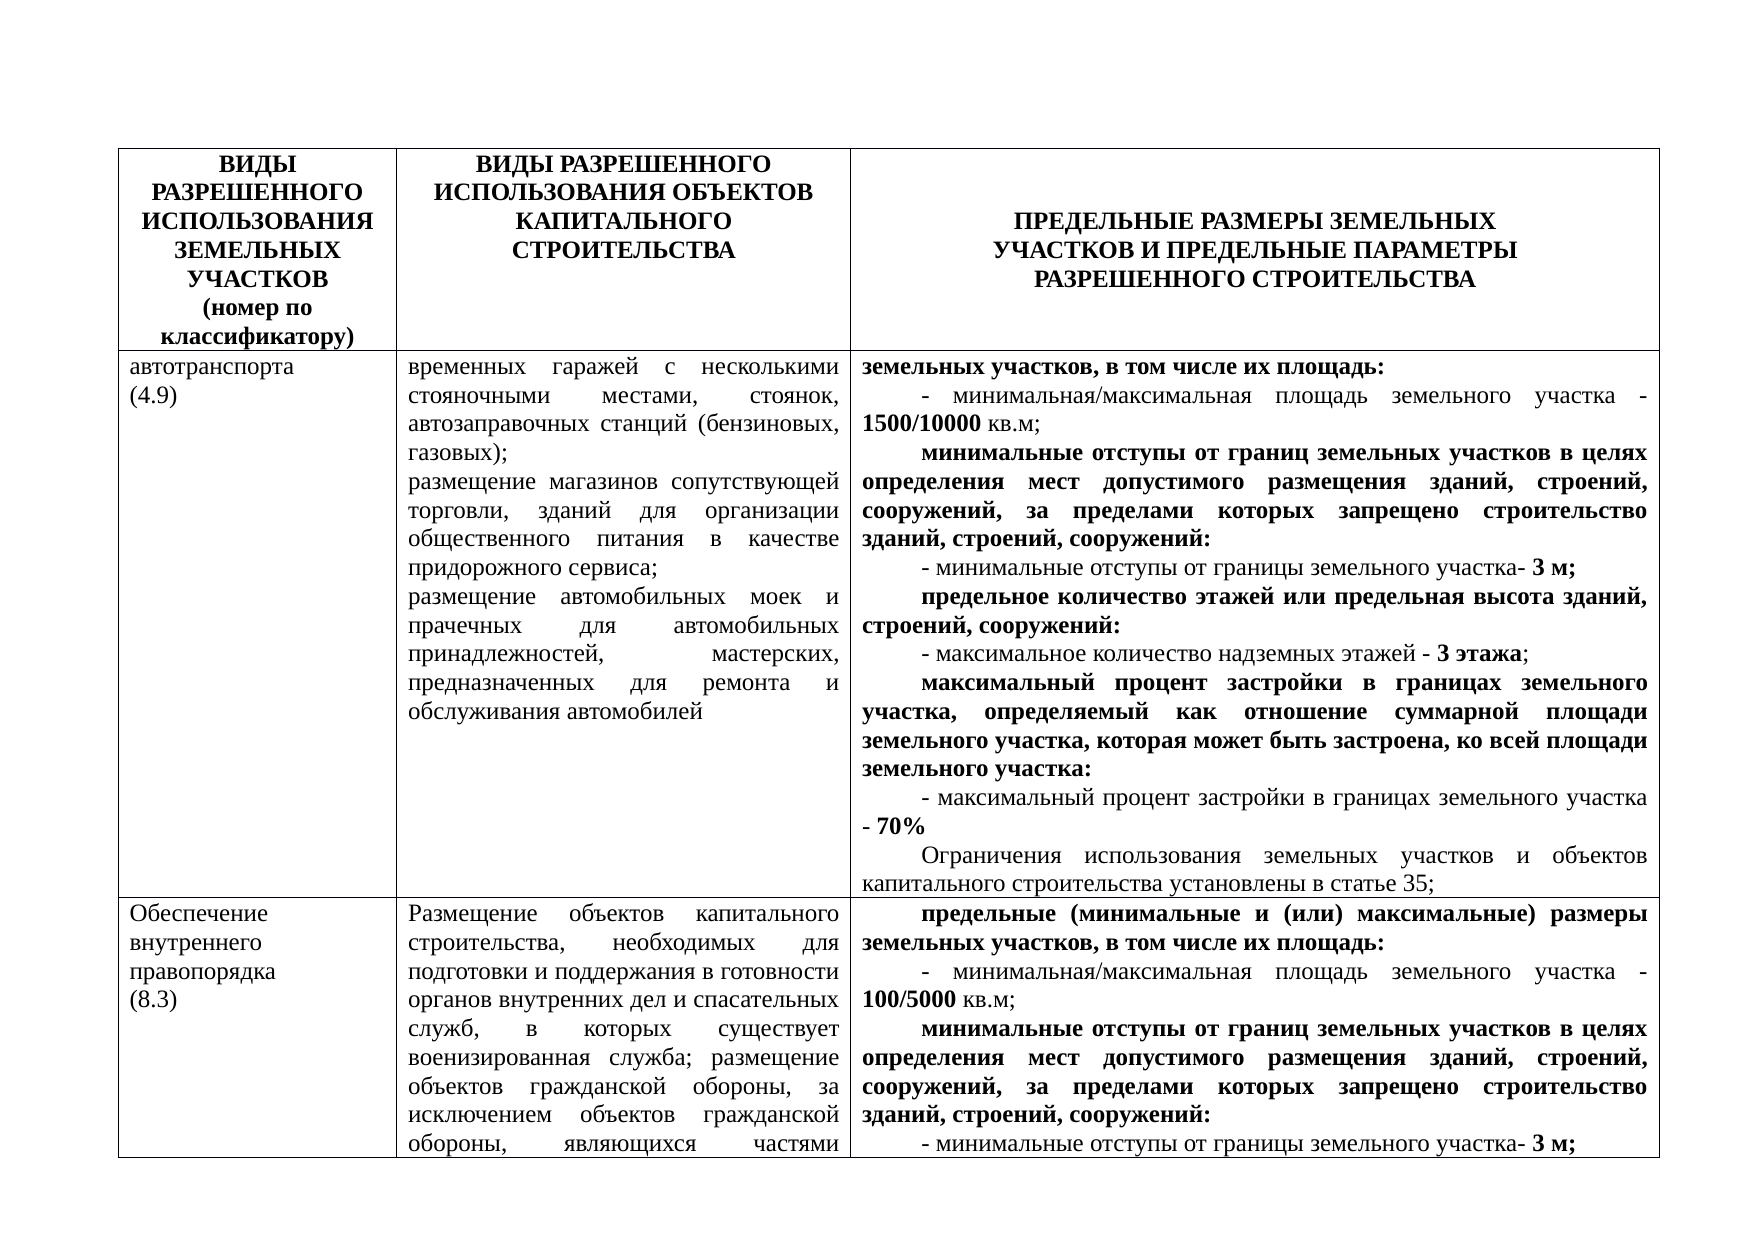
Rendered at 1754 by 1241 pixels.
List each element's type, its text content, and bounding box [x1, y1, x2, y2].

table_cell автотранспорта (4.9) [119, 351, 396, 897]
table_header ВИДЫ РАЗРЕШЕННОГО ИСПОЛЬЗОВАНИЯ ОБЪЕКТОВ КАПИТАЛЬНОГО СТРОИТЕЛЬСТВА [397, 149, 850, 350]
table_cell временных гаражей с несколькими стояночными местами, стоянок, автозаправочных станций (бензиновых, газовых); размещение магазинов сопутствующей торговли, зданий для организации общественного питания в качестве придорожного сервиса; размещение автомобильных моек и прачечных для автомобильных принадлежностей, мастерских, предназначенных для ремонта и обслуживания автомобилей [397, 351, 850, 897]
table_cell Обеспечение внутреннего правопорядка (8.3) [119, 898, 396, 1157]
table_cell Размещение объектов капитального строительства, необходимых для подготовки и поддержания в готовности органов внутренних дел и спасательных служб, в которых существует военизированная служба; размещение объектов гражданской обороны, за исключением объектов гражданской обороны, являющихся частями [397, 898, 850, 1157]
table_cell земельных участков, в том числе их площадь: - минимальная/максимальная площадь земельного участка - 1500/10000 кв.м; минимальные отступы от границ земельных участков в целях определения мест допустимого размещения зданий, строений, сооружений, за пределами которых запрещено строительство зданий, строений, сооружений: - минимальные отступы от границы земельного участка- 3 м; предельное количество этажей или предельная высота зданий, строений, сооружений: - максимальное количество надземных этажей - 3 этажа; максимальный процент застройки в границах земельного участка, определяемый как отношение суммарной площади земельного участка, которая может быть застроена, ко всей площади земельного участка: - максимальный процент застройки в границах земельного участка - 70% Ограничения использования земельных участков и объектов капитального строительства установлены в статье 35; [851, 351, 1659, 897]
table_header ПРЕДЕЛЬНЫЕ РАЗМЕРЫ ЗЕМЕЛЬНЫХ УЧАСТКОВ И ПРЕДЕЛЬНЫЕ ПАРАМЕТРЫ РАЗРЕШЕННОГО СТРОИТЕЛЬСТВА [851, 149, 1659, 350]
table_cell предельные (минимальные и (или) максимальные) размеры земельных участков, в том числе их площадь: - минимальная/максимальная площадь земельного участка - 100/5000 кв.м; минимальные отступы от границ земельных участков в целях определения мест допустимого размещения зданий, строений, сооружений, за пределами которых запрещено строительство зданий, строений, сооружений: - минимальные отступы от границы земельного участка- 3 м; [851, 898, 1659, 1157]
table_header ВИДЫ РАЗРЕШЕННОГО ИСПОЛЬЗОВАНИЯ ЗЕМЕЛЬНЫХ УЧАСТКОВ (номер по классификатору) [119, 149, 396, 350]
